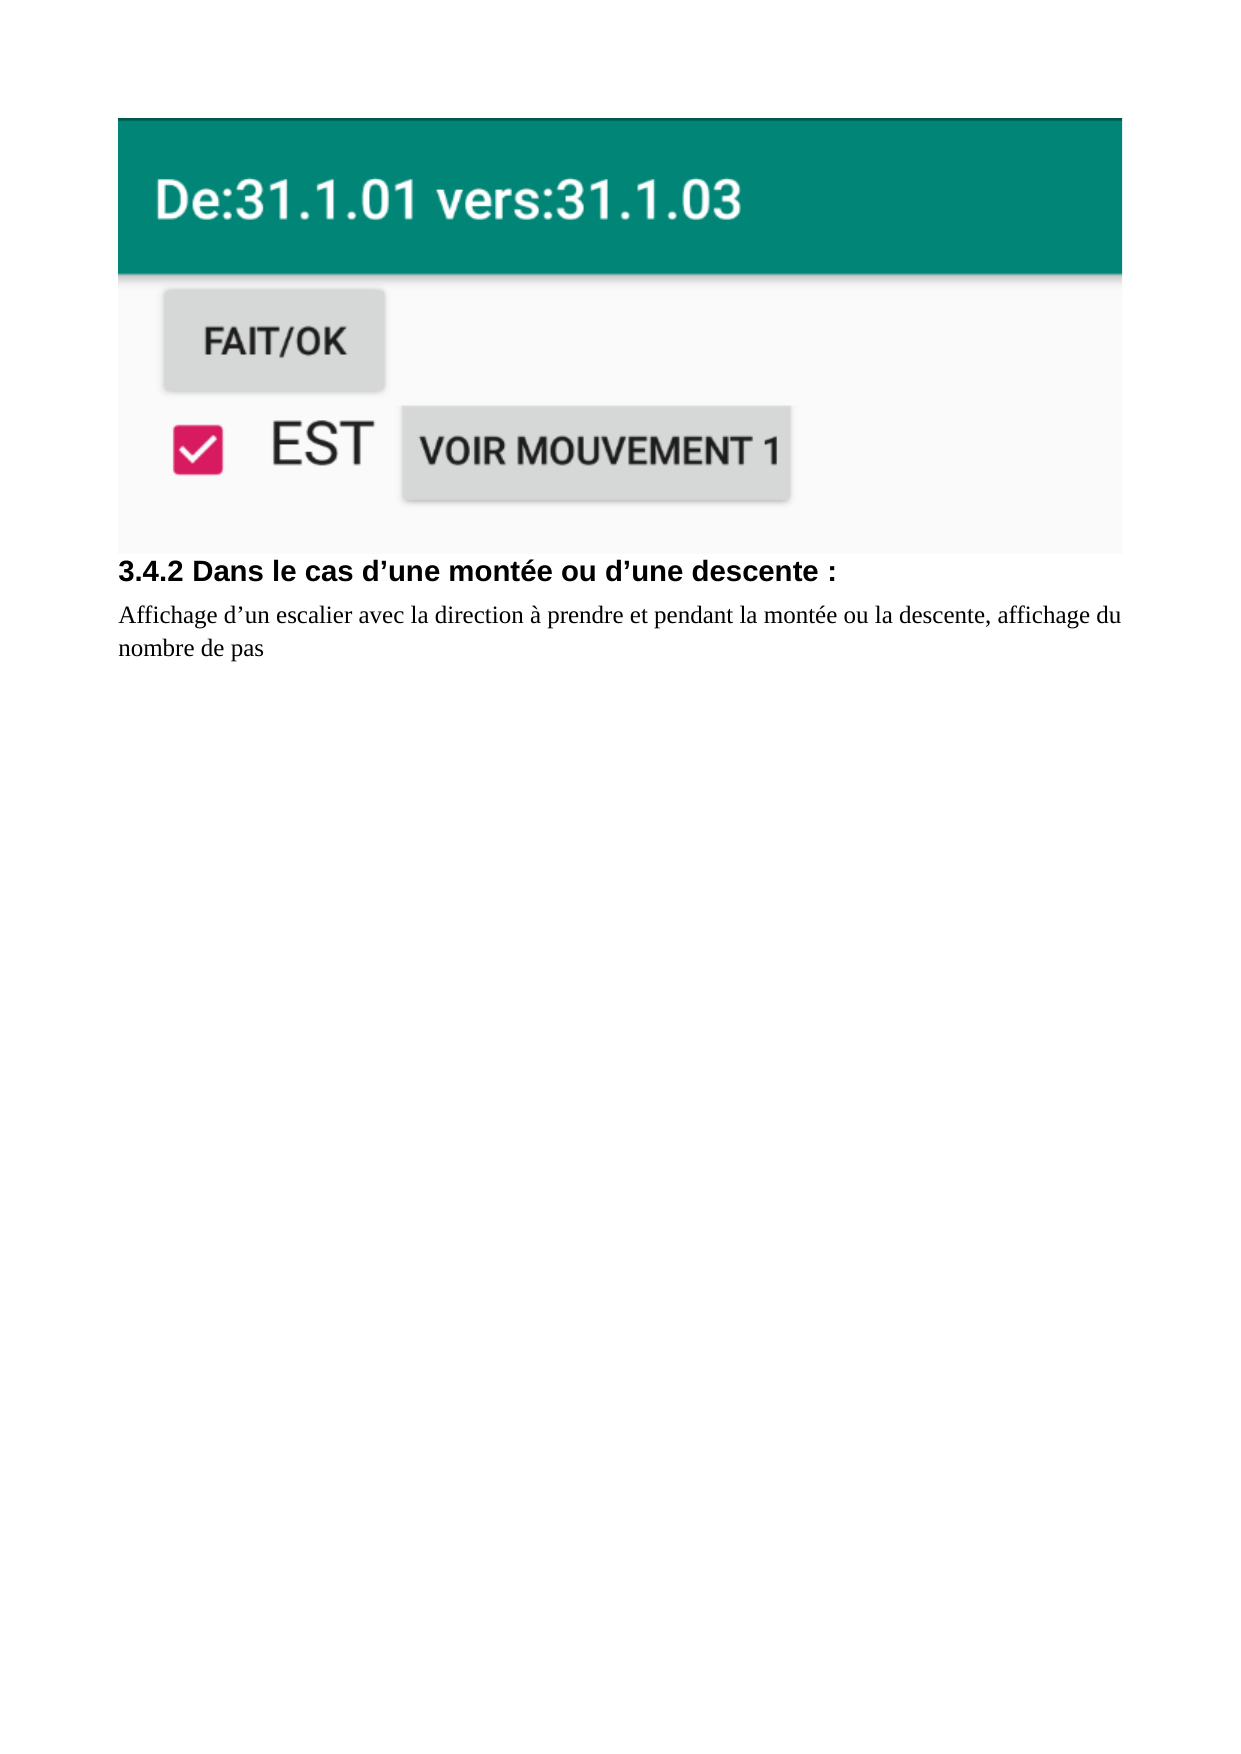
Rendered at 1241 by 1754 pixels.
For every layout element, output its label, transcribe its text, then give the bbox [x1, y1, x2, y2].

picture [118, 118, 1123, 554]
subtitle Dans le cas d’une montée ou d’une descente : [118, 554, 1122, 587]
text Affichage d’un escalier avec la direction à prendre et pendant la montée ou la descente, affichage du nombre de pas [118, 600, 1122, 661]
